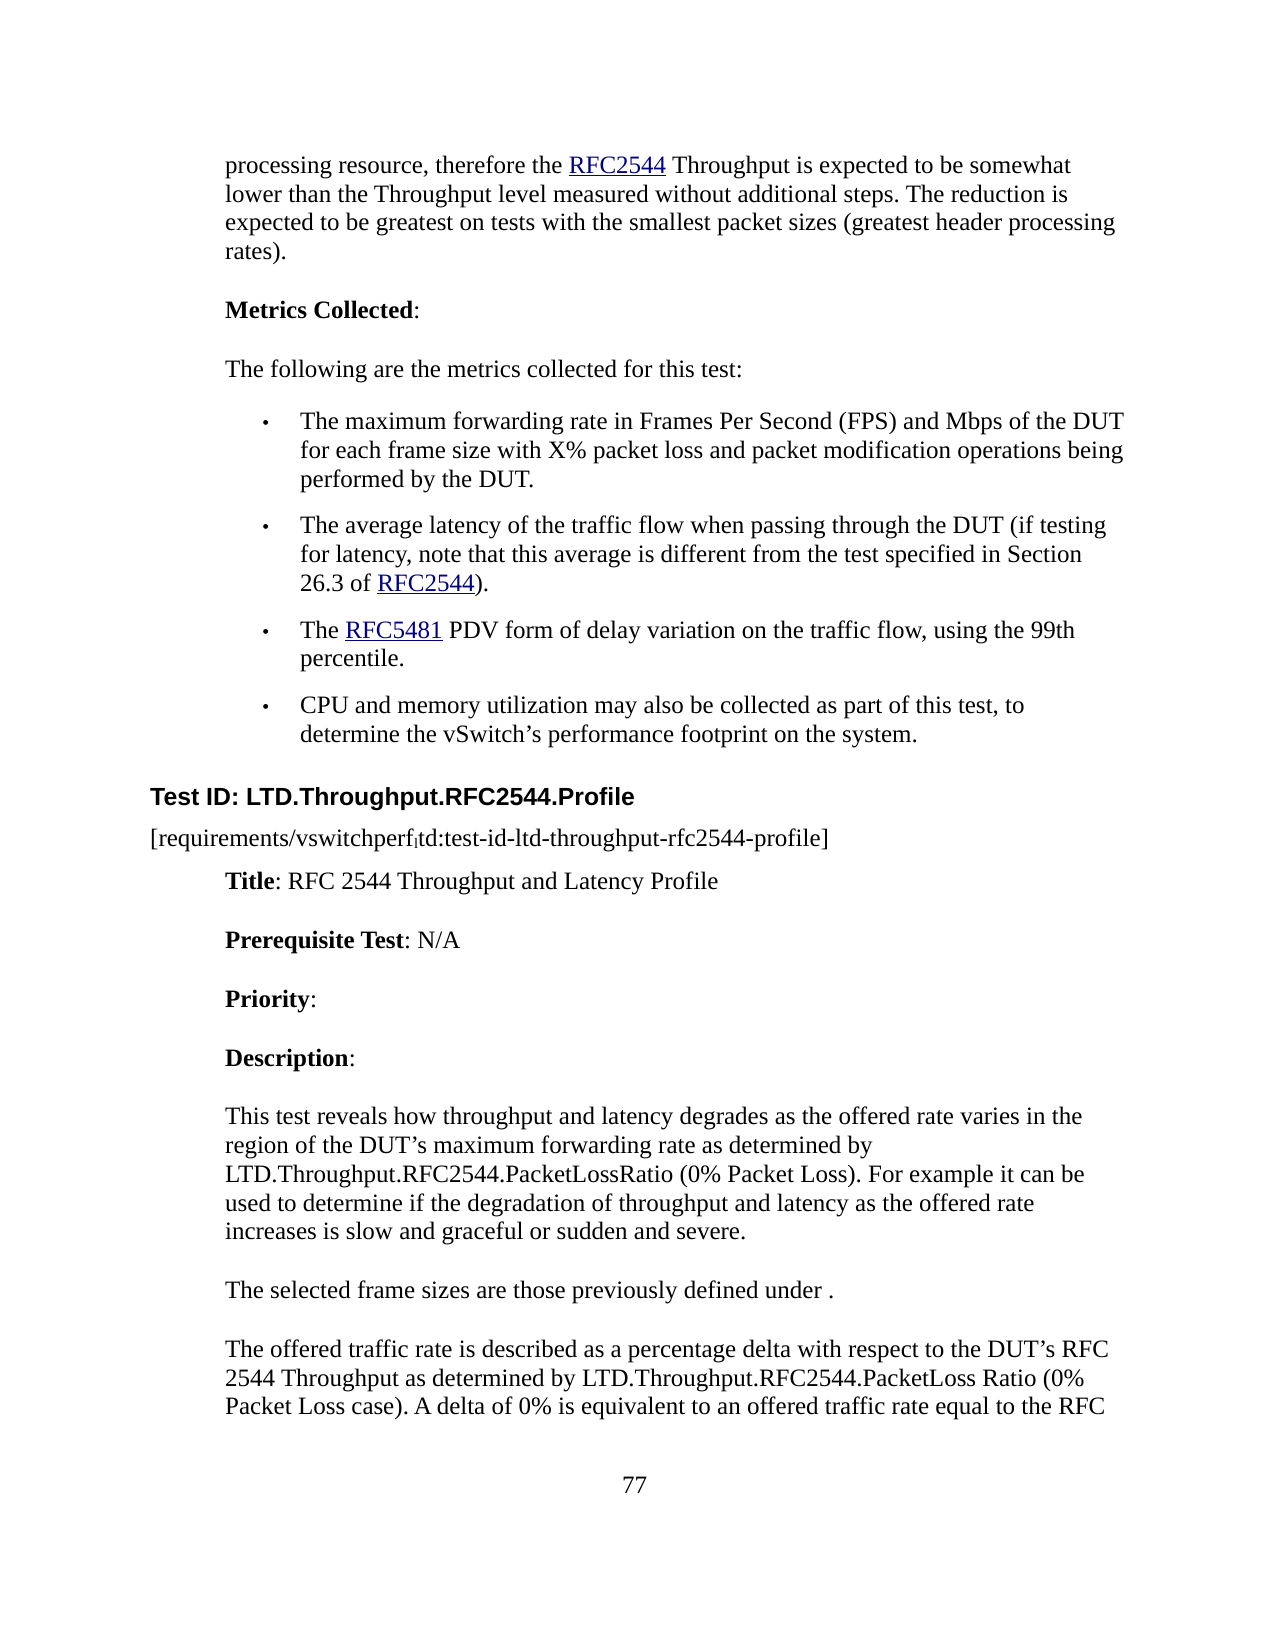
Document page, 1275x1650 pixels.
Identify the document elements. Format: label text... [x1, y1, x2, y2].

text The offered traffic rate is described as a percentage delta with respect to the DUT’s RFC 2544 Throughput as determined by LTD.Throughput.RFC2544.PacketLoss Ratio (0% Packet Loss case). A delta of 0% is equivalent to an offered traffic rate equal to the RFC [225, 1334, 1125, 1420]
text Priority: [225, 984, 1125, 1013]
list CPU and memory utilization may also be collected as part of this test, to determine the vSwitch’s performance footprint on the system. [262, 690, 1125, 748]
text Metrics Collected: [225, 295, 1125, 324]
text Description: [225, 1043, 1125, 1071]
list The maximum forwarding rate in Frames Per Second (FPS) and Mbps of the DUT for each frame size with X% packet loss and packet modification operations being performed by the DUT. [262, 406, 1125, 493]
subtitle Test ID: LTD.Throughput.RFC2544.Profile [150, 782, 1125, 810]
text The selected frame sizes are those previously defined under . [225, 1275, 1125, 1304]
list The RFC5481 PDV form of delay variation on the traffic flow, using the 99th percentile. [262, 615, 1125, 672]
text processing resource, therefore the RFC2544 Throughput is expected to be somewhat lower than the Throughput level measured without additional steps. The reduction is expected to be greatest on tests with the smallest packet sizes (greatest header processing rates). [225, 150, 1125, 265]
text This test reveals how throughput and latency degrades as the offered rate varies in the region of the DUT’s maximum forwarding rate as determined by LTD.Throughput.RFC2544.PacketLossRatio (0% Packet Loss). For example it can be used to determine if the degradation of throughput and latency as the offered rate increases is slow and graceful or sudden and severe. [225, 1101, 1125, 1245]
text [requirements/vswitchperfltd:test-id-ltd-throughput-rfc2544-profile] [150, 823, 1125, 851]
list The average latency of the traffic flow when passing through the DUT (if testing for latency, note that this average is different from the test specified in Section 26.3 of RFC2544). [262, 511, 1125, 597]
text The following are the metrics collected for this test: [225, 354, 1125, 382]
text Title: RFC 2544 Throughput and Latency Profile [225, 866, 1125, 895]
text Prerequisite Test: N/A [225, 925, 1125, 954]
